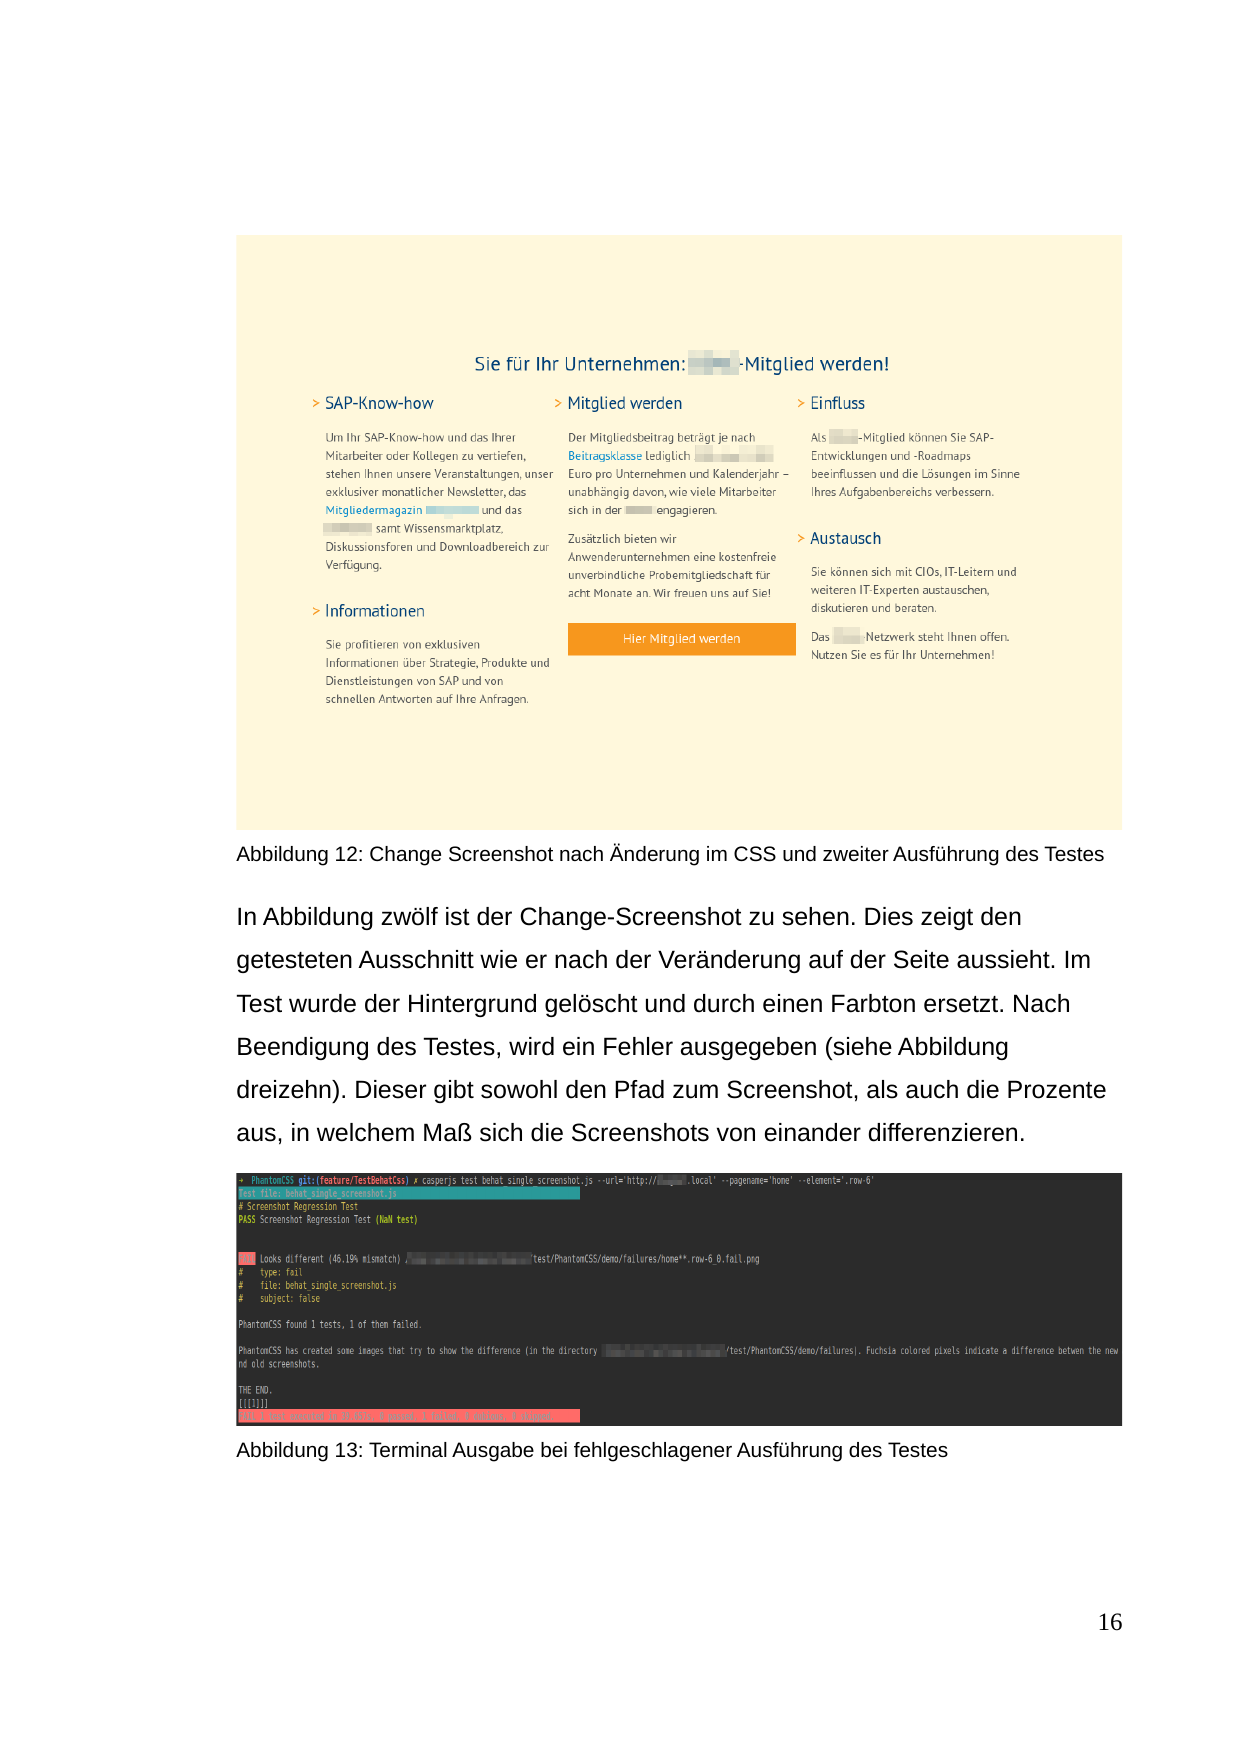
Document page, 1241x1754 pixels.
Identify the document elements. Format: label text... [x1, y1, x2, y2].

text In Abbildung zwölf ist der Change-Screenshot zu sehen. Dies zeigt den getesteten Ausschnitt wie er nach der Veränderung auf der Seite aussieht. Im Test wurde der Hintergrund gelöscht und durch einen Farbton ersetzt. Nach Beendigung des Testes, wird ein Fehler ausgegeben (siehe Abbildung dreizehn). Dieser gibt sowohl den Pfad zum Screenshot, als auch die Prozente aus, in welchem Maß sich die Screenshots von einander differenzieren. [236, 902, 1122, 1147]
text Abbildung 13: Terminal Ausgabe bei fehlgeschlagener Ausführung des Testes [236, 1426, 1122, 1461]
picture [236, 235, 1123, 830]
picture [236, 1173, 1123, 1426]
text Abbildung 12: Change Screenshot nach Änderung im CSS und zweiter Ausführung des Testes [236, 830, 1122, 866]
